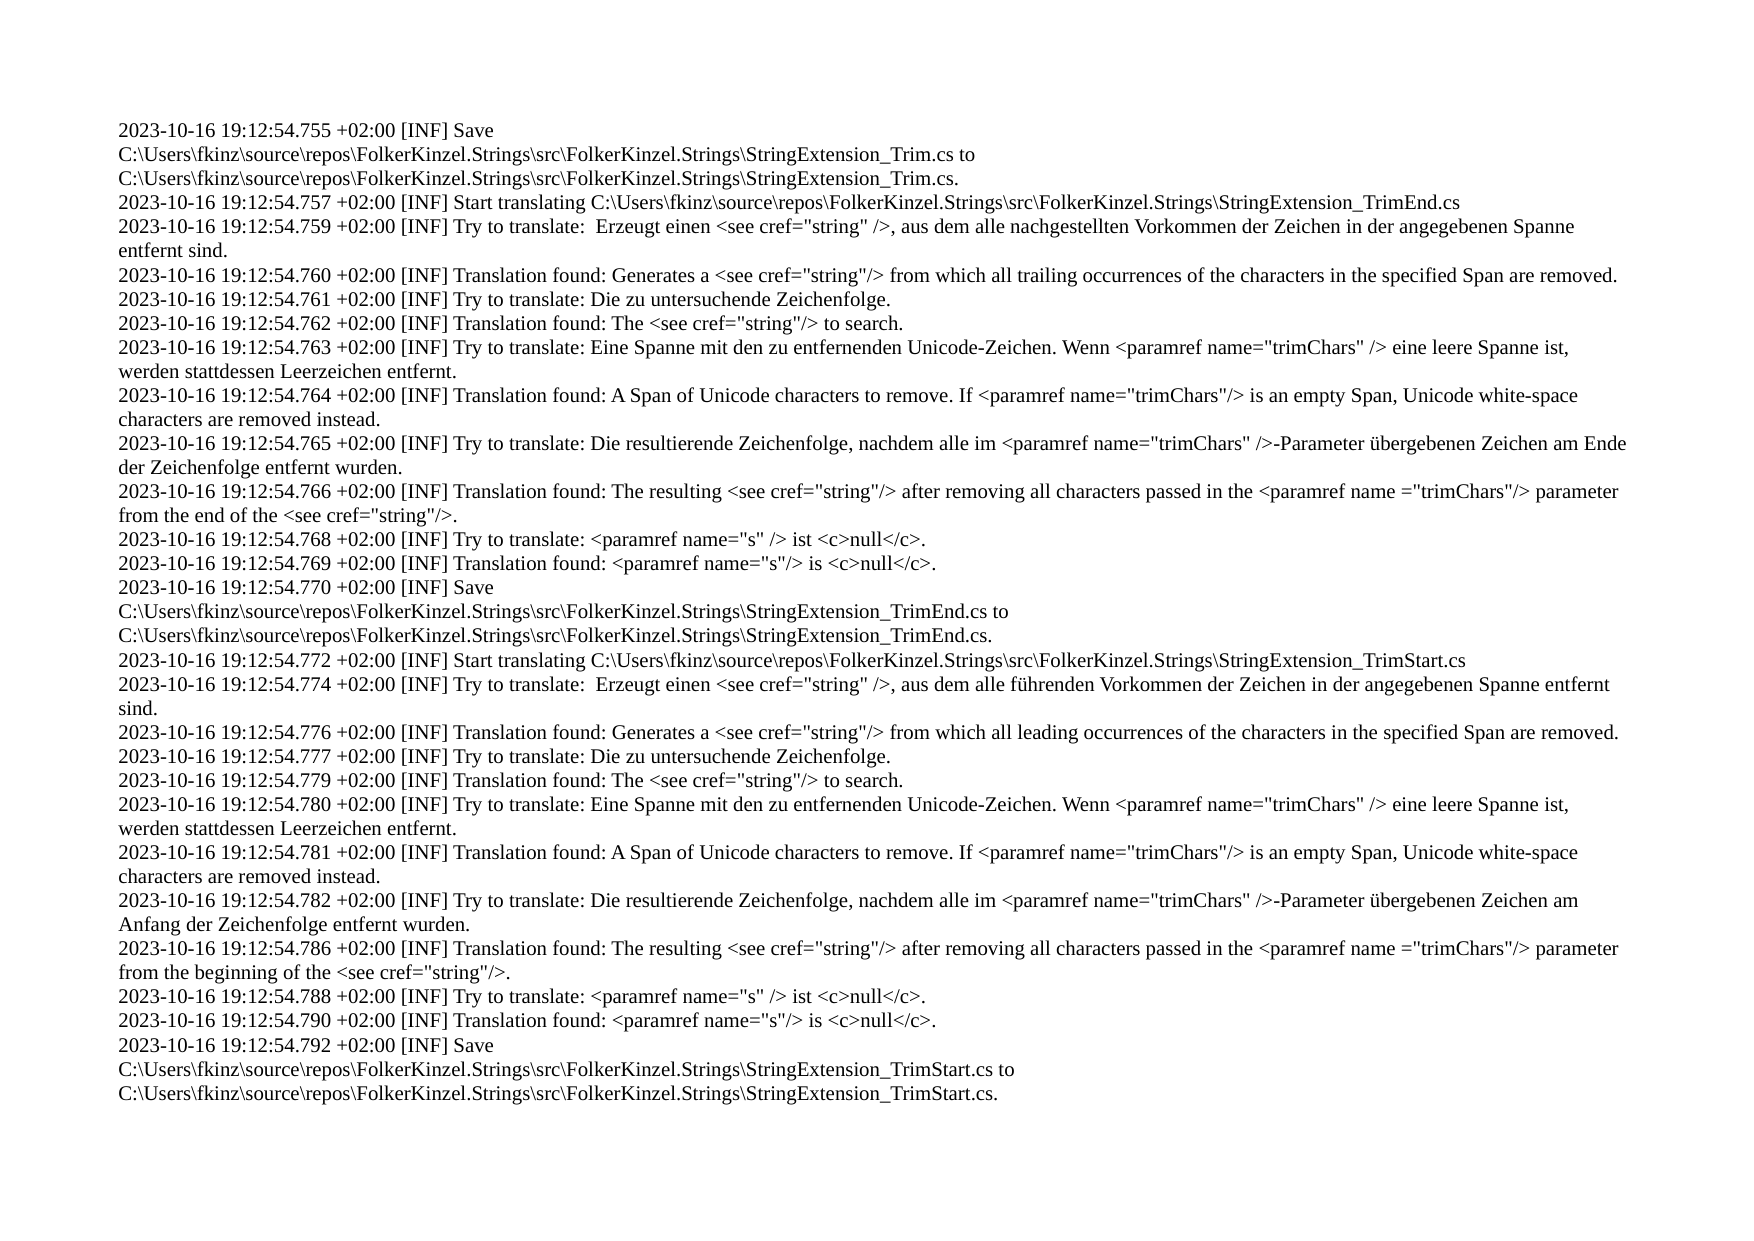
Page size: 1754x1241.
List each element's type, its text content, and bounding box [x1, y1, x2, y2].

text 2023-10-16 19:12:54.788 +02:00 [INF] Try to translate: <paramref name="s" /> ist <c>null</c>. [118, 984, 1636, 1008]
text 2023-10-16 19:12:54.782 +02:00 [INF] Try to translate: Die resultierende Zeichenfolge, nachdem alle im <paramref name="trimChars" />-Parameter übergebenen Zeichen am Anfang der Zeichenfolge entfernt wurden. [118, 888, 1636, 936]
text 2023-10-16 19:12:54.765 +02:00 [INF] Try to translate: Die resultierende Zeichenfolge, nachdem alle im <paramref name="trimChars" />-Parameter übergebenen Zeichen am Ende der Zeichenfolge entfernt wurden. [118, 431, 1636, 479]
text 2023-10-16 19:12:54.774 +02:00 [INF] Try to translate: Erzeugt einen <see cref="string" />, aus dem alle führenden Vorkommen der Zeichen in der angegebenen Spanne entfernt sind. [118, 672, 1636, 720]
text 2023-10-16 19:12:54.792 +02:00 [INF] Save C:\Users\fkinz\source\repos\FolkerKinzel.Strings\src\FolkerKinzel.Strings\StringExtension_TrimStart.cs to C:\Users\fkinz\source\repos\FolkerKinzel.Strings\src\FolkerKinzel.Strings\StringExtension_TrimStart.cs. [118, 1032, 1636, 1105]
text 2023-10-16 19:12:54.776 +02:00 [INF] Translation found: Generates a <see cref="string"/> from which all leading occurrences of the characters in the specified Span are removed. [118, 720, 1636, 744]
text 2023-10-16 19:12:54.763 +02:00 [INF] Try to translate: Eine Spanne mit den zu entfernenden Unicode-Zeichen. Wenn <paramref name="trimChars" /> eine leere Spanne ist, werden stattdessen Leerzeichen entfernt. [118, 335, 1636, 383]
text 2023-10-16 19:12:54.772 +02:00 [INF] Start translating C:\Users\fkinz\source\repos\FolkerKinzel.Strings\src\FolkerKinzel.Strings\StringExtension_TrimStart.cs [118, 647, 1636, 672]
text 2023-10-16 19:12:54.759 +02:00 [INF] Try to translate: Erzeugt einen <see cref="string" />, aus dem alle nachgestellten Vorkommen der Zeichen in der angegebenen Spanne entfernt sind. [118, 214, 1636, 262]
text 2023-10-16 19:12:54.760 +02:00 [INF] Translation found: Generates a <see cref="string"/> from which all trailing occurrences of the characters in the specified Span are removed. [118, 262, 1636, 287]
text 2023-10-16 19:12:54.766 +02:00 [INF] Translation found: The resulting <see cref="string"/> after removing all characters passed in the <paramref name ="trimChars"/> parameter from the end of the <see cref="string"/>. [118, 479, 1636, 527]
text 2023-10-16 19:12:54.781 +02:00 [INF] Translation found: A Span of Unicode characters to remove. If <paramref name="trimChars"/> is an empty Span, Unicode white-space characters are removed instead. [118, 840, 1636, 888]
text 2023-10-16 19:12:54.790 +02:00 [INF] Translation found: <paramref name="s"/> is <c>null</c>. [118, 1008, 1636, 1032]
text 2023-10-16 19:12:54.786 +02:00 [INF] Translation found: The resulting <see cref="string"/> after removing all characters passed in the <paramref name ="trimChars"/> parameter from the beginning of the <see cref="string"/>. [118, 936, 1636, 984]
text 2023-10-16 19:12:54.755 +02:00 [INF] Save C:\Users\fkinz\source\repos\FolkerKinzel.Strings\src\FolkerKinzel.Strings\StringExtension_Trim.cs to C:\Users\fkinz\source\repos\FolkerKinzel.Strings\src\FolkerKinzel.Strings\StringExtension_Trim.cs. [118, 118, 1636, 190]
text 2023-10-16 19:12:54.761 +02:00 [INF] Try to translate: Die zu untersuchende Zeichenfolge. [118, 287, 1636, 311]
text 2023-10-16 19:12:54.779 +02:00 [INF] Translation found: The <see cref="string"/> to search. [118, 768, 1636, 792]
text 2023-10-16 19:12:54.777 +02:00 [INF] Try to translate: Die zu untersuchende Zeichenfolge. [118, 744, 1636, 768]
text 2023-10-16 19:12:54.768 +02:00 [INF] Try to translate: <paramref name="s" /> ist <c>null</c>. [118, 527, 1636, 551]
text 2023-10-16 19:12:54.764 +02:00 [INF] Translation found: A Span of Unicode characters to remove. If <paramref name="trimChars"/> is an empty Span, Unicode white-space characters are removed instead. [118, 383, 1636, 431]
text 2023-10-16 19:12:54.769 +02:00 [INF] Translation found: <paramref name="s"/> is <c>null</c>. [118, 551, 1636, 575]
text 2023-10-16 19:12:54.762 +02:00 [INF] Translation found: The <see cref="string"/> to search. [118, 311, 1636, 335]
text 2023-10-16 19:12:54.780 +02:00 [INF] Try to translate: Eine Spanne mit den zu entfernenden Unicode-Zeichen. Wenn <paramref name="trimChars" /> eine leere Spanne ist, werden stattdessen Leerzeichen entfernt. [118, 792, 1636, 840]
text 2023-10-16 19:12:54.757 +02:00 [INF] Start translating C:\Users\fkinz\source\repos\FolkerKinzel.Strings\src\FolkerKinzel.Strings\StringExtension_TrimEnd.cs [118, 190, 1636, 214]
text 2023-10-16 19:12:54.770 +02:00 [INF] Save C:\Users\fkinz\source\repos\FolkerKinzel.Strings\src\FolkerKinzel.Strings\StringExtension_TrimEnd.cs to C:\Users\fkinz\source\repos\FolkerKinzel.Strings\src\FolkerKinzel.Strings\StringExtension_TrimEnd.cs. [118, 575, 1636, 647]
